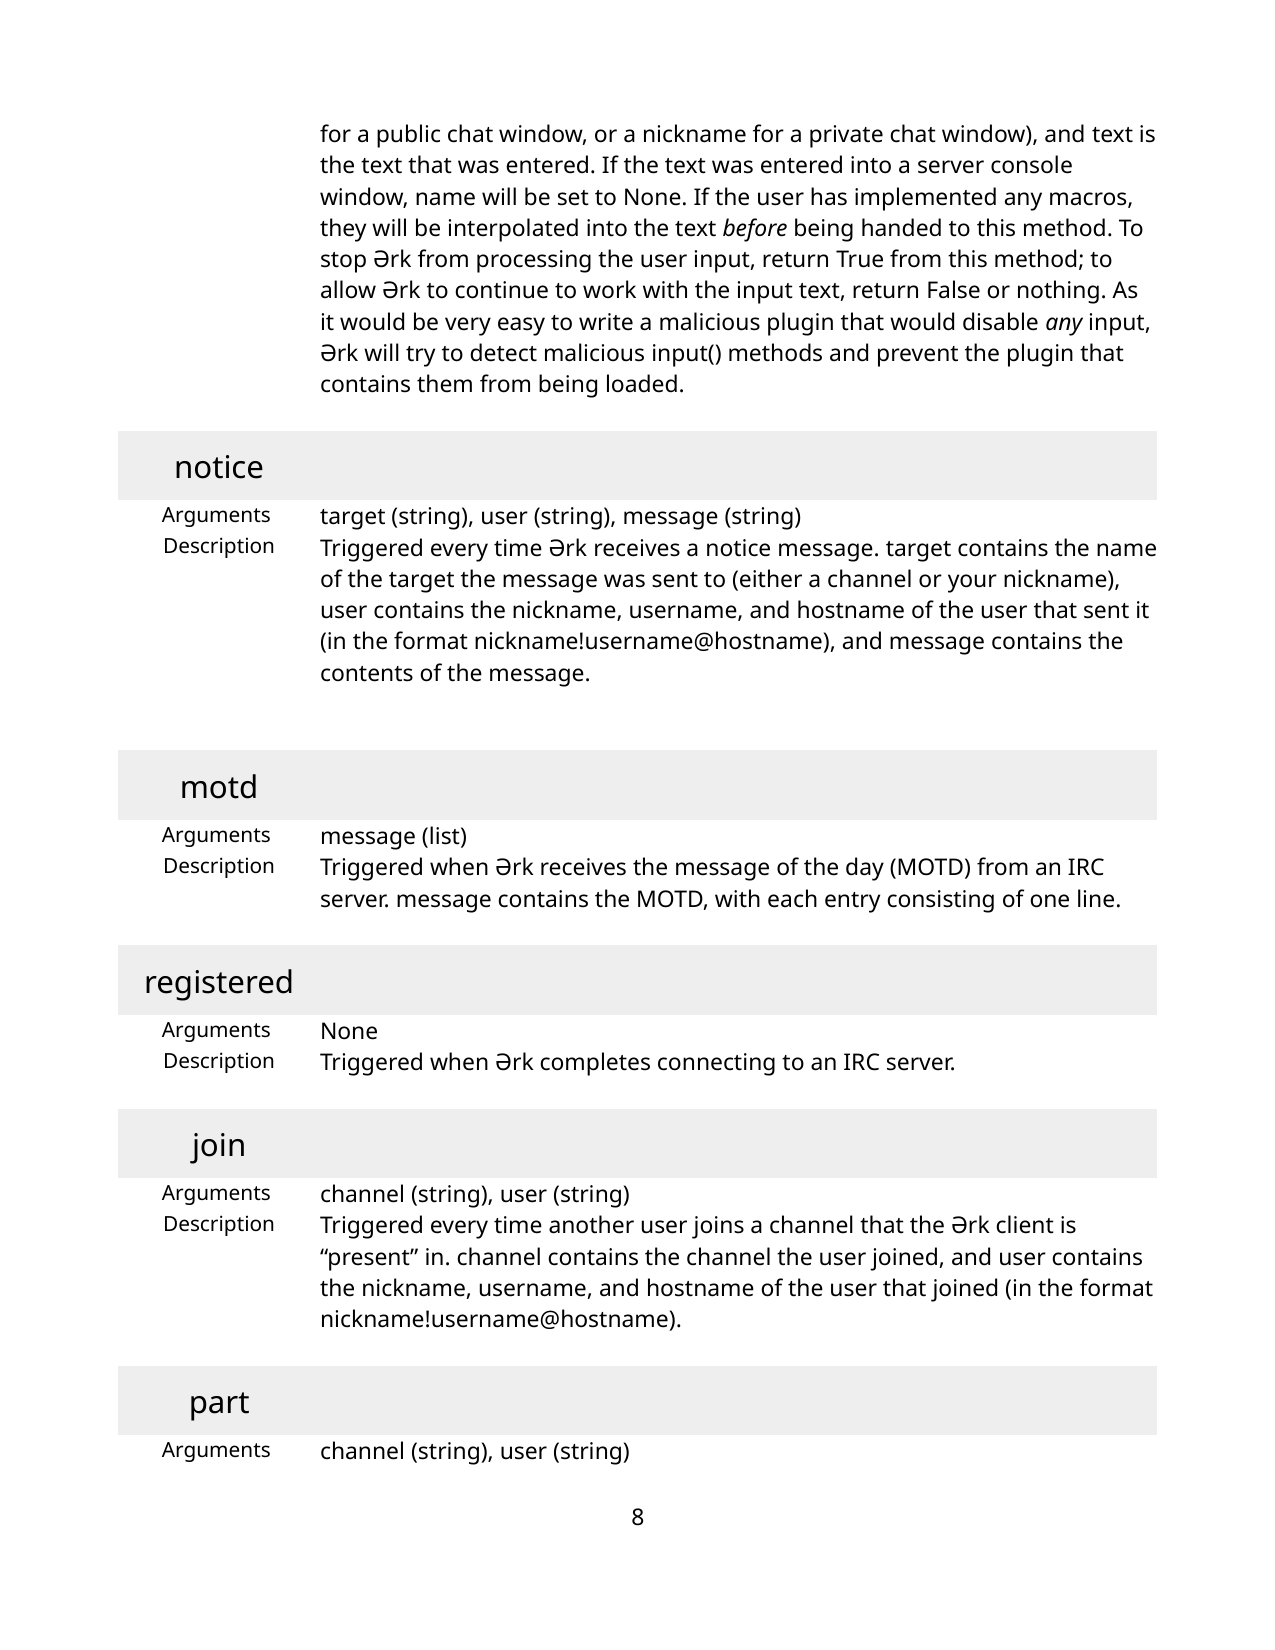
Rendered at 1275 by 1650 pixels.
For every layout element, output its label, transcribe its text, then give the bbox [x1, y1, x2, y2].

table_header [320, 1366, 1157, 1435]
table_cell message (list) [320, 820, 1157, 851]
table_cell None [320, 1015, 1157, 1046]
table_cell channel (string), user (string) [320, 1178, 1157, 1209]
table_cell Arguments [118, 500, 320, 532]
table_header [320, 1109, 1157, 1178]
table_cell Description [118, 1046, 320, 1077]
table_header motd [118, 750, 320, 820]
table_header [320, 431, 1157, 500]
table_cell Triggered when Ərk completes connecting to an IRC server. [320, 1046, 1157, 1077]
table_cell for a public chat window, or a nickname for a private chat window), and text is the text that was entered. If the text was entered into a server console window, name will be set to None. If the user has implemented any macros, they will be interpolated into the text before being handed to this method. To stop Ərk from processing the user input, return True from this method; to allow Ərk to continue to work with the input text, return False or nothing. As it would be very easy to write a malicious plugin that would disable any input, Ərk will try to detect malicious input() methods and prevent the plugin that contains them from being loaded. [320, 118, 1157, 399]
table_cell Arguments [118, 1015, 320, 1046]
table_cell Description [118, 532, 320, 688]
table_cell [118, 118, 320, 399]
table_cell Description [118, 1209, 320, 1334]
table_cell Description [118, 851, 320, 914]
table_cell channel (string), user (string) [320, 1435, 1157, 1467]
table_header [320, 750, 1157, 820]
table_cell Arguments [118, 820, 320, 851]
table_header part [118, 1366, 320, 1435]
table_header [320, 945, 1157, 1015]
table_header registered [118, 945, 320, 1015]
table_cell Triggered every time Ərk receives a notice message. target contains the name of the target the message was sent to (either a channel or your nickname), user contains the nickname, username, and hostname of the user that sent it (in the format nickname!username@hostname), and message contains the contents of the message. [320, 532, 1157, 688]
table_cell Arguments [118, 1178, 320, 1209]
table_cell target (string), user (string), message (string) [320, 500, 1157, 532]
table_header notice [118, 431, 320, 500]
table_cell Arguments [118, 1435, 320, 1467]
table_cell Triggered when Ərk receives the message of the day (MOTD) from an IRC server. message contains the MOTD, with each entry consisting of one line. [320, 851, 1157, 914]
table_header join [118, 1109, 320, 1178]
table_cell Triggered every time another user joins a channel that the Ərk client is “present” in. channel contains the channel the user joined, and user contains the nickname, username, and hostname of the user that joined (in the format nickname!username@hostname). [320, 1209, 1157, 1334]
